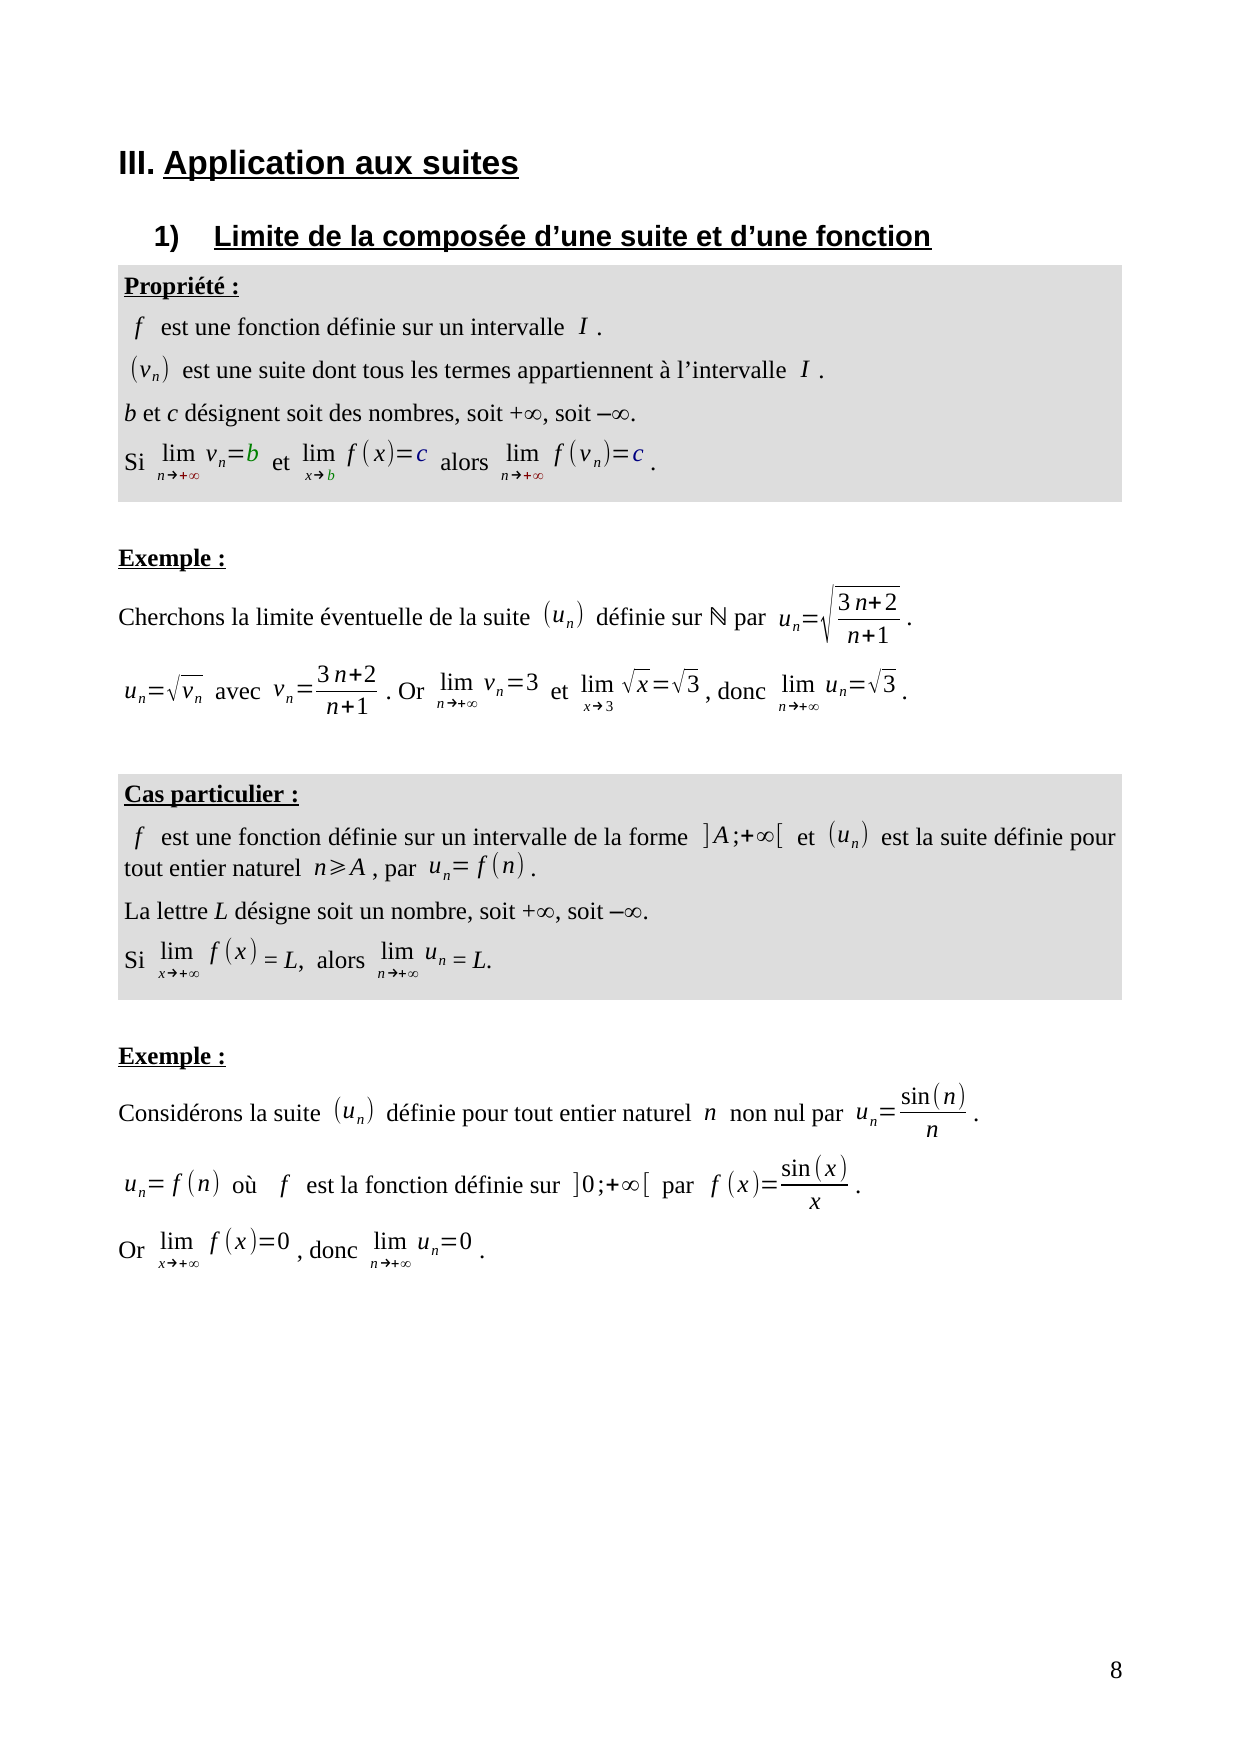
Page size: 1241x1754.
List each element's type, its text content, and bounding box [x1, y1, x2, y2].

table_header Cas particulier : est une fonction définie sur un intervalle de la forme et est la suite définie pour tout entier naturel , par . La lettre L désigne soit un nombre, soit +∞, soit –∞. Si = L, alors = L. [118, 774, 1122, 1000]
text avec . Or et , donc . [118, 661, 1122, 720]
text Cherchons la limite éventuelle de la suite définie sur ℕ par . [118, 584, 1122, 648]
text où est la fonction définie sur par . [118, 1155, 1122, 1215]
text Exemple : [118, 1041, 1122, 1070]
subtitle Application aux suites [118, 143, 1122, 182]
text Considérons la suite définie pour tout entier naturel non nul par . [118, 1082, 1122, 1142]
text Exemple : [118, 543, 1122, 572]
text Or , donc . [118, 1227, 1122, 1272]
subtitle Limite de la composée d’une suite et d’une fonction [153, 219, 1122, 253]
table_header Propriété : est une fonction définie sur un intervalle . est une suite dont tous les termes appartiennent à l’intervalle . b et c désignent soit des nombres, soit +∞, soit –∞. Si et alors . [118, 265, 1122, 502]
